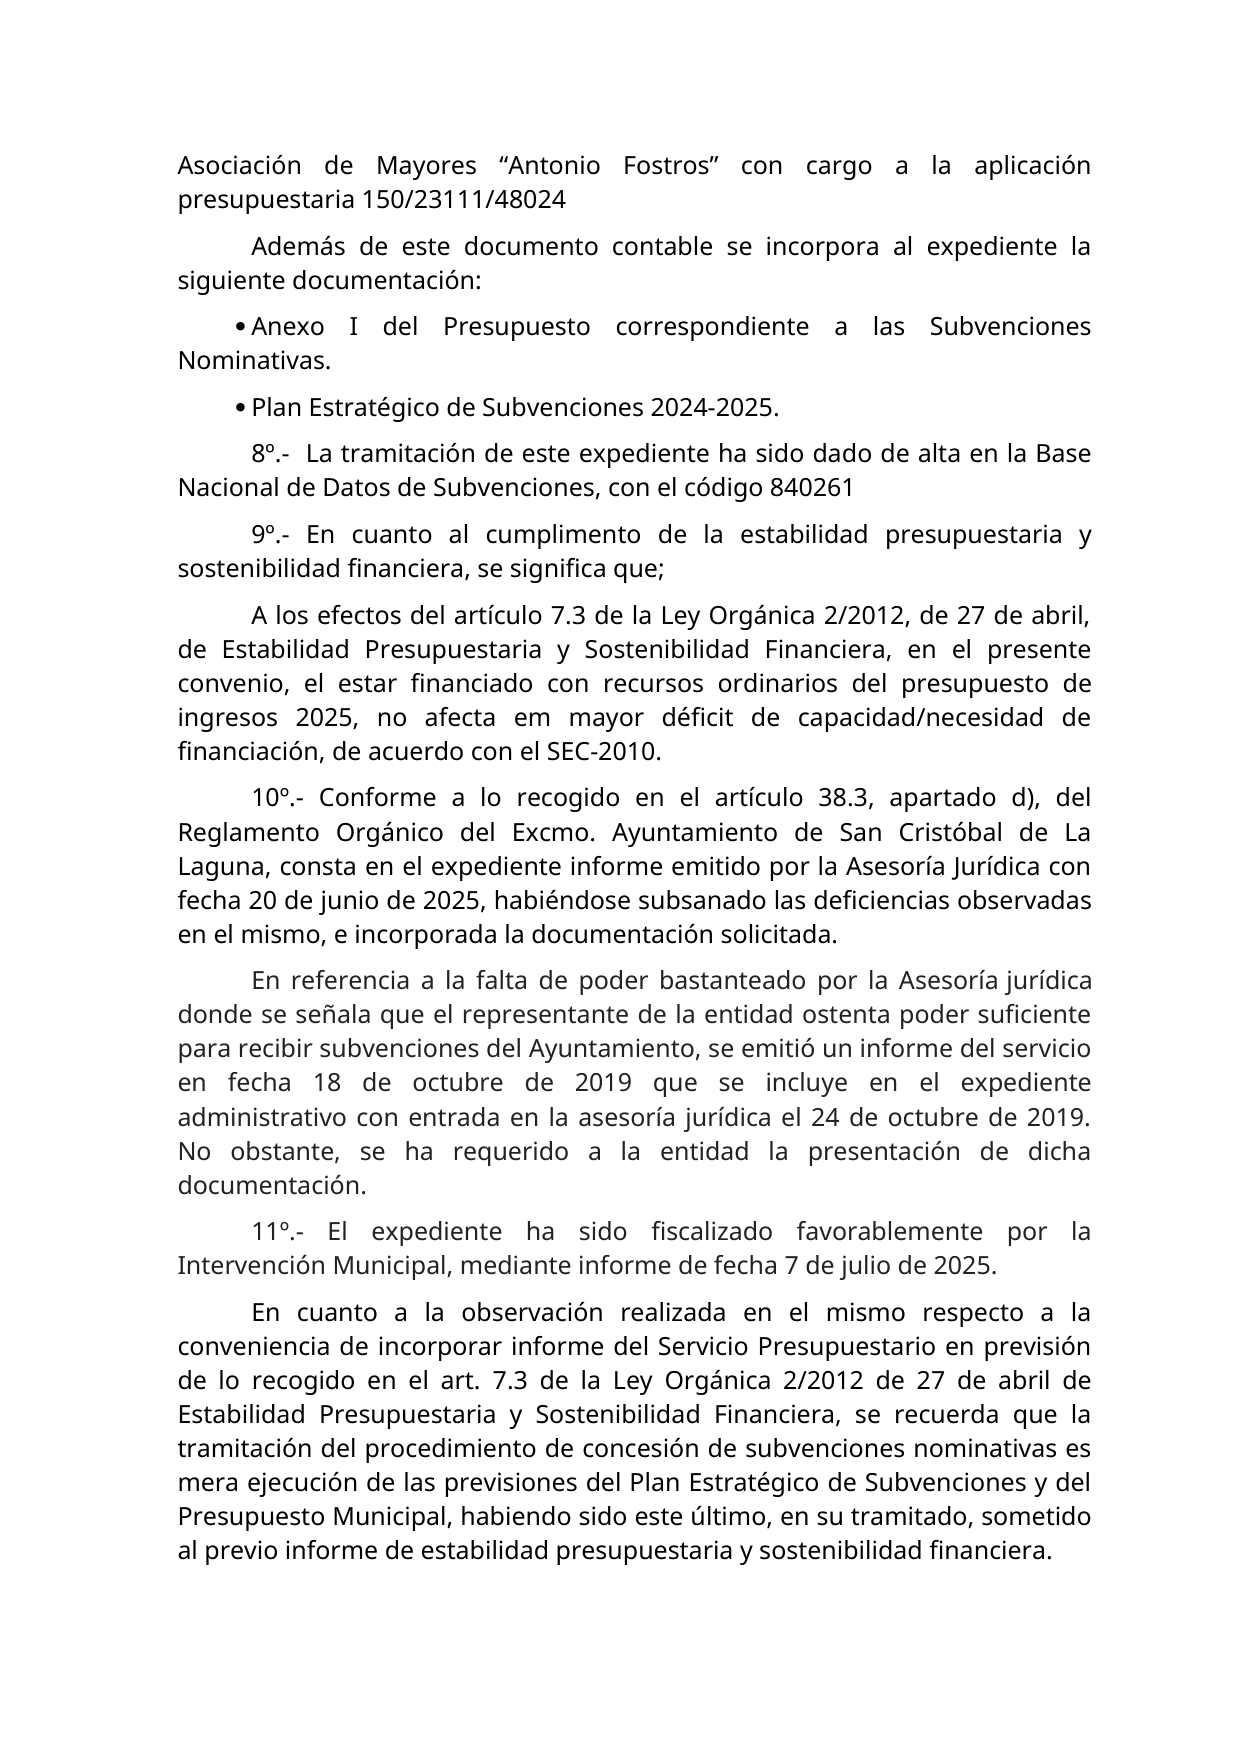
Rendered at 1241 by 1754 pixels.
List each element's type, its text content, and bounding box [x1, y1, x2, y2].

list Anexo I del Presupuesto correspondiente a las Subvenciones Nominativas. [177, 309, 1093, 377]
text A los efectos del artículo 7.3 de la Ley Orgánica 2/2012, de 27 de abril, de Estabilidad Presupuestaria y Sostenibilidad Financiera, en el presente convenio, el estar financiado con recursos ordinarios del presupuesto de ingresos 2025, no afecta em mayor déficit de capacidad/necesidad de financiación, de acuerdo con el SEC-2010. [177, 597, 1093, 768]
text 10º.- Conforme a lo recogido en el artículo 38.3, apartado d), del Reglamento Orgánico del Excmo. Ayuntamiento de San Cristóbal de La Laguna, consta en el expediente informe emitido por la Asesoría Jurídica con fecha 20 de junio de 2025, habiéndose subsanado las deficiencias observadas en el mismo, e incorporada la documentación solicitada. [177, 780, 1093, 950]
list Plan Estratégico de Subvenciones 2024-2025. [177, 389, 1093, 423]
text 11º.- El expediente ha sido fiscalizado favorablemente por la Intervención Municipal, mediante informe de fecha 7 de julio de 2025. [177, 1214, 1093, 1282]
text En cuanto a la observación realizada en el mismo respecto a la conveniencia de incorporar informe del Servicio Presupuestario en previsión de lo recogido en el art. 7.3 de la Ley Orgánica 2/2012 de 27 de abril de Estabilidad Presupuestaria y Sostenibilidad Financiera, se recuerda que la tramitación del procedimiento de concesión de subvenciones nominativas es mera ejecución de las previsiones del Plan Estratégico de Subvenciones y del Presupuesto Municipal, habiendo sido este último, en su tramitado, sometido al previo informe de estabilidad presupuestaria y sostenibilidad financiera. [177, 1294, 1093, 1567]
text Asociación de Mayores “Antonio Fostros” con cargo a la aplicación presupuestaria 150/23111/48024 [177, 148, 1093, 216]
text 8º.- La tramitación de este expediente ha sido dado de alta en la Base Nacional de Datos de Subvenciones, con el código 840261 [177, 436, 1093, 504]
text Además de este documento contable se incorpora al expediente la siguiente documentación: [177, 228, 1093, 296]
text 9º.- En cuanto al cumplimento de la estabilidad presupuestaria y sostenibilidad financiera, se significa que; [177, 517, 1093, 585]
text En referencia a la falta de poder bastanteado por la Asesoría jurídica donde se señala que el representante de la entidad ostenta poder suficiente para recibir subvenciones del Ayuntamiento, se emitió un informe del servicio en fecha 18 de octubre de 2019 que se incluye en el expediente administrativo con entrada en la asesoría jurídica el 24 de octubre de 2019. No obstante, se ha requerido a la entidad la presentación de dicha documentación. [177, 963, 1093, 1201]
